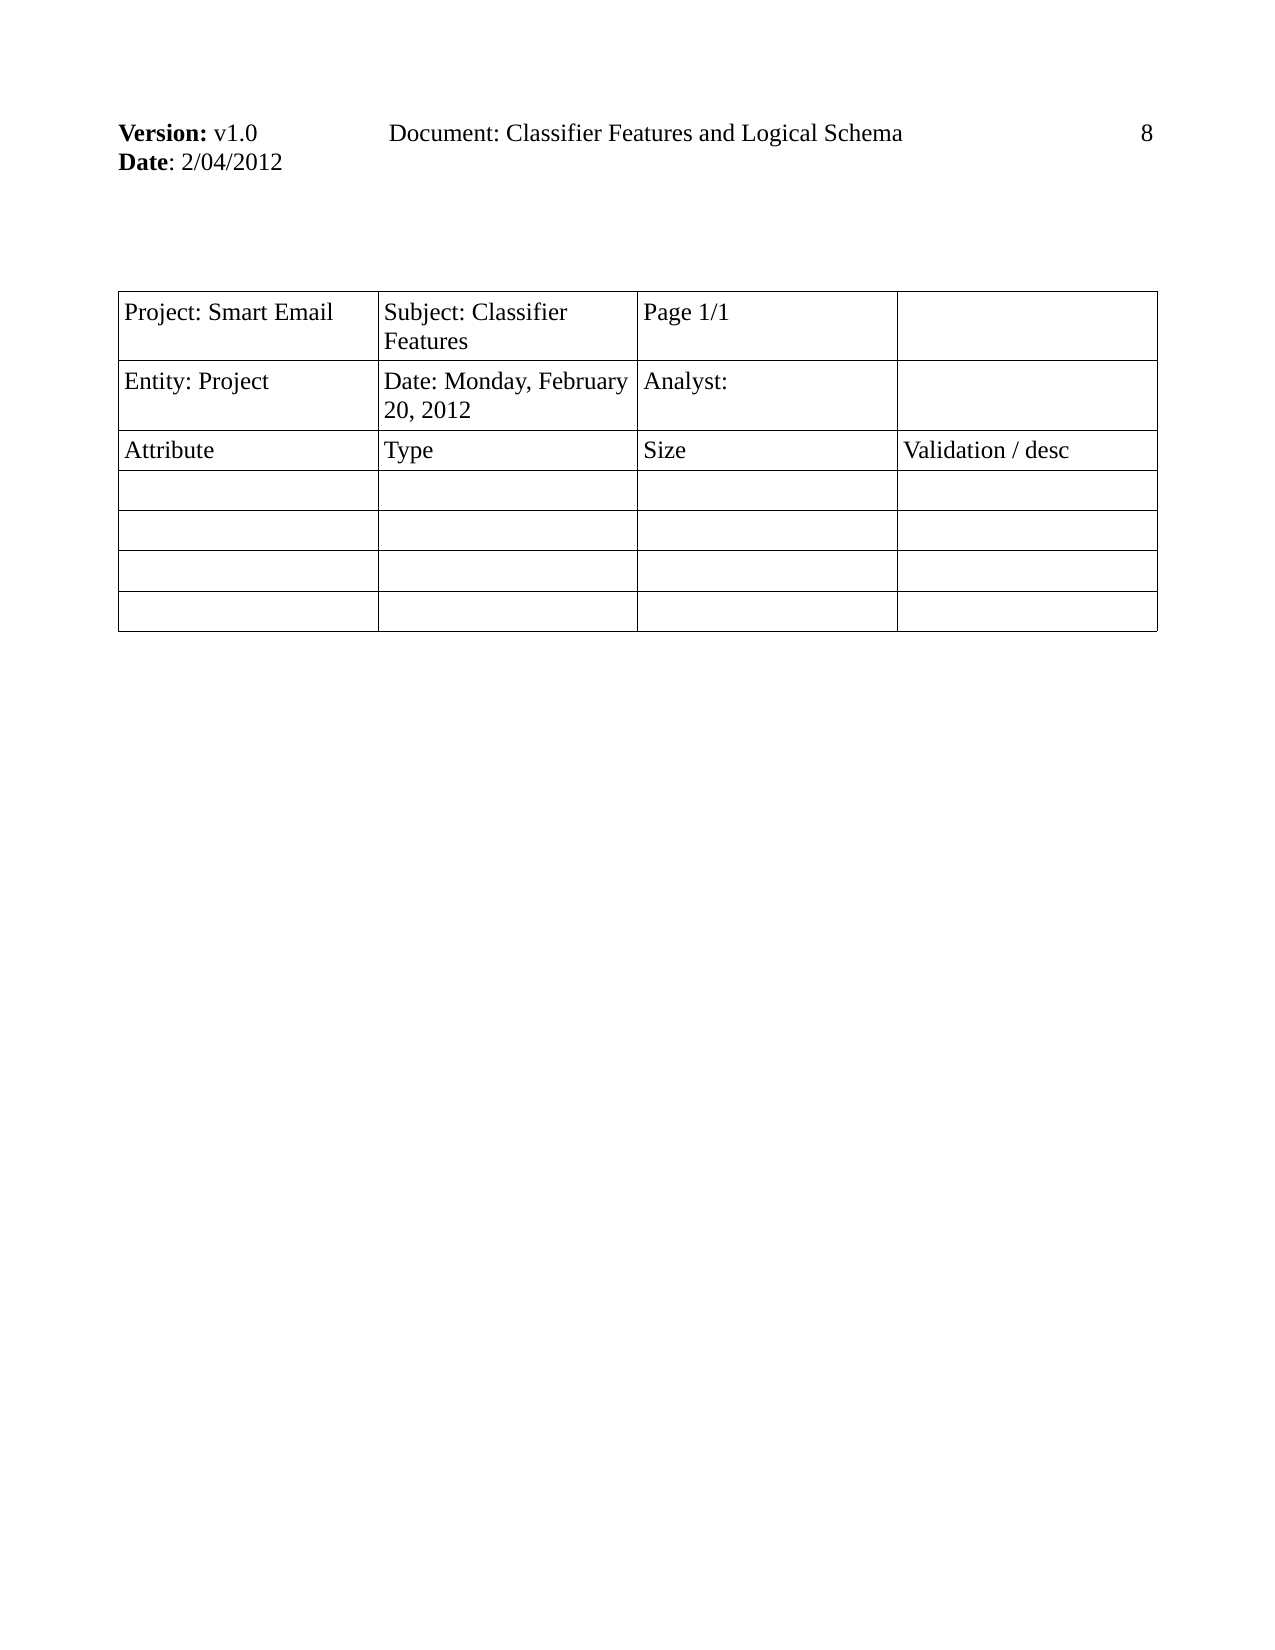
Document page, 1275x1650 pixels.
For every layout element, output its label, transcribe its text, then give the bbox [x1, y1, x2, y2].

table_cell [119, 592, 378, 631]
table_cell [898, 511, 1157, 550]
table_cell [638, 511, 897, 550]
table_header Page 1/1 [638, 292, 897, 360]
table_cell Analyst: [638, 361, 897, 429]
table_header [898, 292, 1157, 360]
table_cell [898, 551, 1157, 591]
table_cell Date: Monday, February 20, 2012 [379, 361, 637, 429]
table_cell [379, 511, 637, 550]
table_header Project: Smart Email [119, 292, 378, 360]
table_cell [119, 511, 378, 550]
table_cell [638, 471, 897, 510]
table_cell Size [638, 431, 897, 470]
table_cell Type [379, 431, 637, 470]
table_cell [379, 551, 637, 591]
table_cell [379, 471, 637, 510]
table_cell [898, 471, 1157, 510]
table_cell Validation / desc [898, 431, 1157, 470]
table_cell Entity: Project [119, 361, 378, 429]
table_cell [638, 592, 897, 631]
table_cell [638, 551, 897, 591]
table_header Subject: Classifier Features [379, 292, 637, 360]
table_cell [119, 471, 378, 510]
table_cell [898, 361, 1157, 429]
table_cell [119, 551, 378, 591]
table_cell Attribute [119, 431, 378, 470]
table_cell [379, 592, 637, 631]
table_cell [898, 592, 1157, 631]
